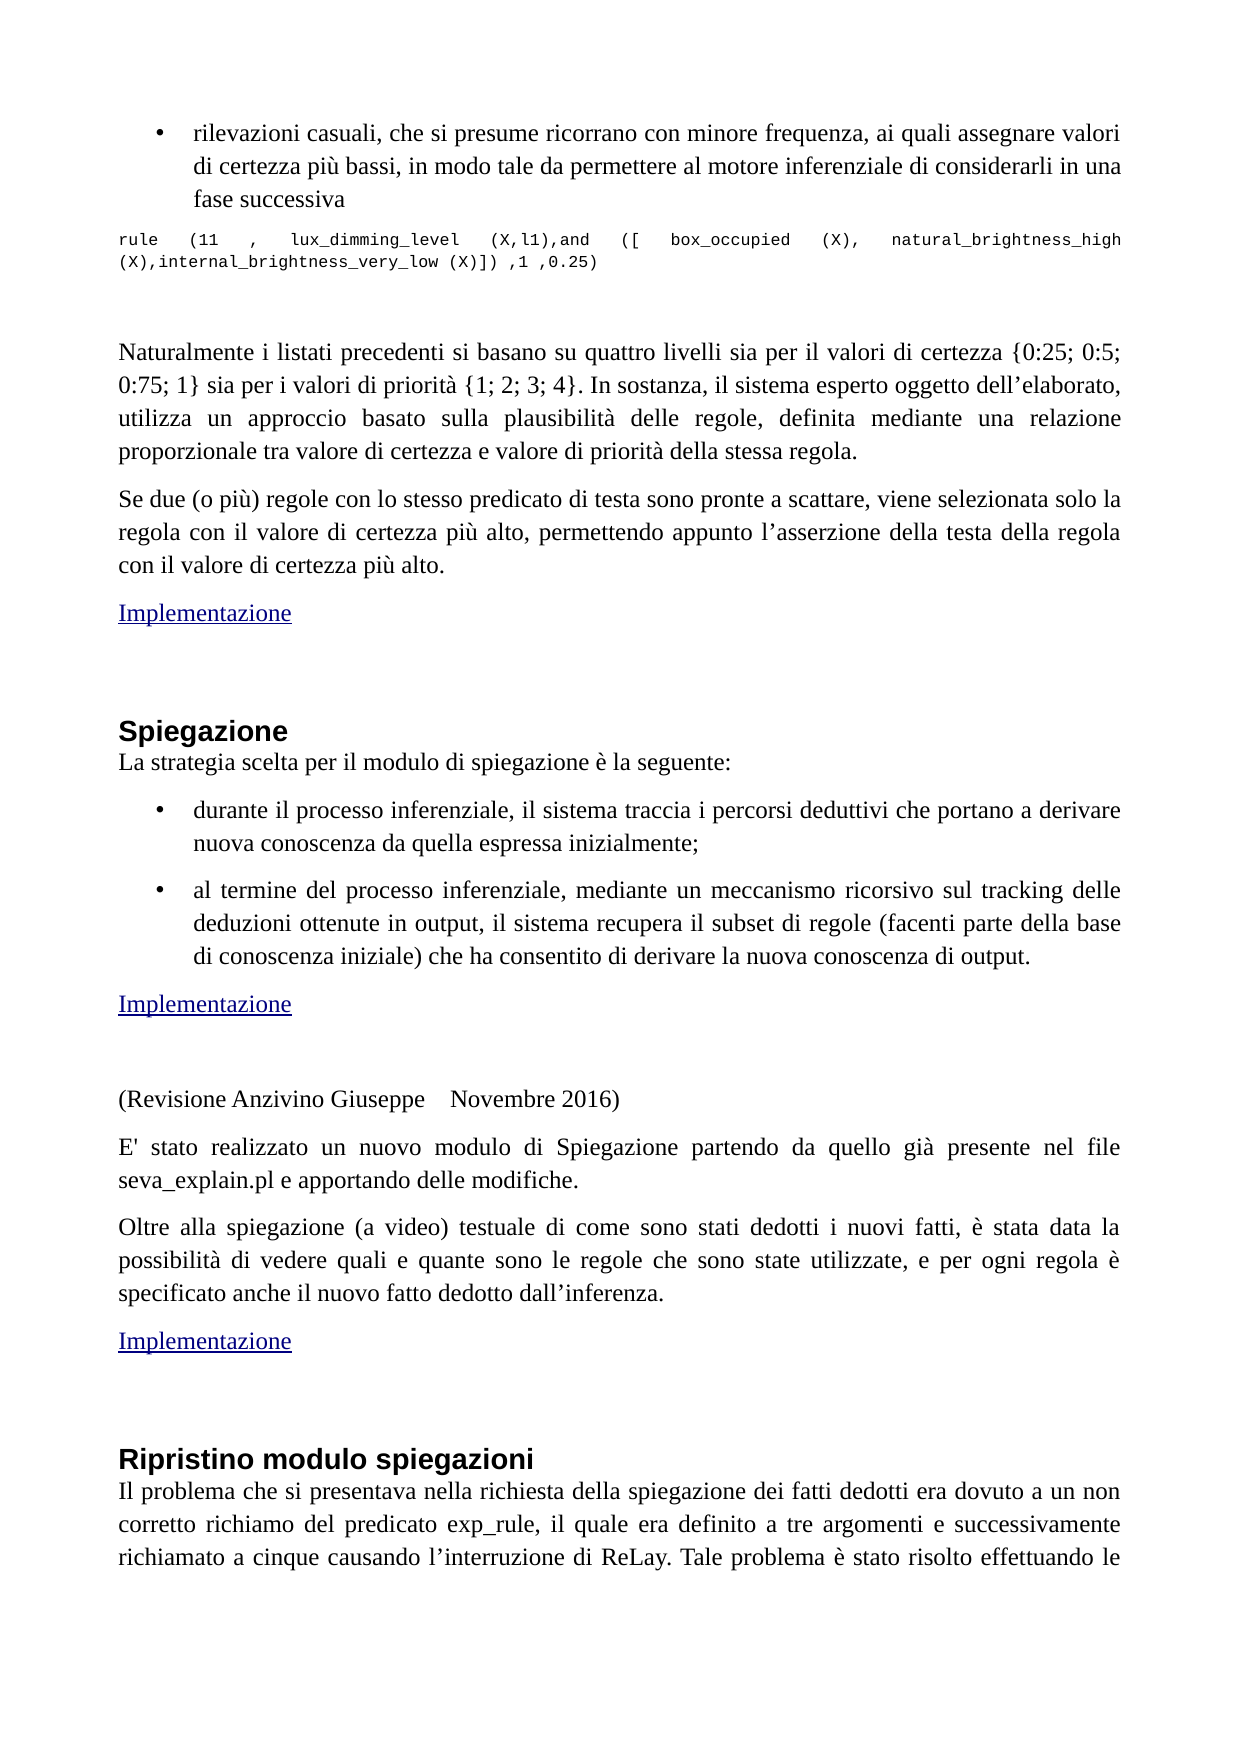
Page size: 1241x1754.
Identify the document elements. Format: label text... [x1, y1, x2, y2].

text Implementazione [118, 1326, 1122, 1355]
text Implementazione [118, 989, 1122, 1018]
text Implementazione [118, 598, 1122, 626]
subtitle Spiegazione [118, 714, 1122, 747]
text Naturalmente i listati precedenti si basano su quattro livelli sia per il valori di certezza {0:25; 0:5; 0:75; 1} sia per i valori di priorità {1; 2; 3; 4}. In sostanza, il sistema esperto oggetto dell’elaborato, utilizza un approccio basato sulla plausibilità delle regole, definita mediante una relazione proporzionale tra valore di certezza e valore di priorità della stessa regola. [118, 337, 1122, 465]
text E' stato realizzato un nuovo modulo di Spiegazione partendo da quello già presente nel file seva_explain.pl e apportando delle modifiche. [118, 1132, 1122, 1194]
text rule (11 , lux_dimming_level (X,l1),and ([ box_occupied (X), natural_brightness_high (X),internal_brightness_very_low (X)]) ,1 ,0.25) [118, 232, 1122, 272]
text La strategia scelta per il modulo di spiegazione è la seguente: [118, 747, 1122, 776]
list al termine del processo inferenziale, mediante un meccanismo ricorsivo sul tracking delle deduzioni ottenute in output, il sistema recupera il subset di regole (facenti parte della base di conoscenza iniziale) che ha consentito di derivare la nuova conoscenza di output. [156, 875, 1122, 970]
list durante il processo inferenziale, il sistema traccia i percorsi deduttivi che portano a derivare nuova conoscenza da quella espressa inizialmente; [156, 795, 1122, 857]
subtitle Ripristino modulo spiegazioni [118, 1442, 1122, 1476]
list rilevazioni casuali, che si presume ricorrano con minore frequenza, ai quali assegnare valori di certezza più bassi, in modo tale da permettere al motore inferenziale di considerarli in una fase successiva [156, 118, 1122, 213]
text Il problema che si presentava nella richiesta della spiegazione dei fatti dedotti era dovuto a un non corretto richiamo del predicato exp_rule, il quale era definito a tre argomenti e successivamente richiamato a cinque causando l’interruzione di ReLay. Tale problema è stato risolto effettuando le [118, 1476, 1122, 1571]
text Se due (o più) regole con lo stesso predicato di testa sono pronte a scattare, viene selezionata solo la regola con il valore di certezza più alto, permettendo appunto l’asserzione della testa della regola con il valore di certezza più alto. [118, 484, 1122, 579]
text (Revisione Anzivino Giuseppe Novembre 2016) [118, 1084, 1122, 1113]
text Oltre alla spiegazione (a video) testuale di come sono stati dedotti i nuovi fatti, è stata data la possibilità di vedere quali e quante sono le regole che sono state utilizzate, e per ogni regola è specificato anche il nuovo fatto dedotto dall’inferenza. [118, 1212, 1122, 1307]
